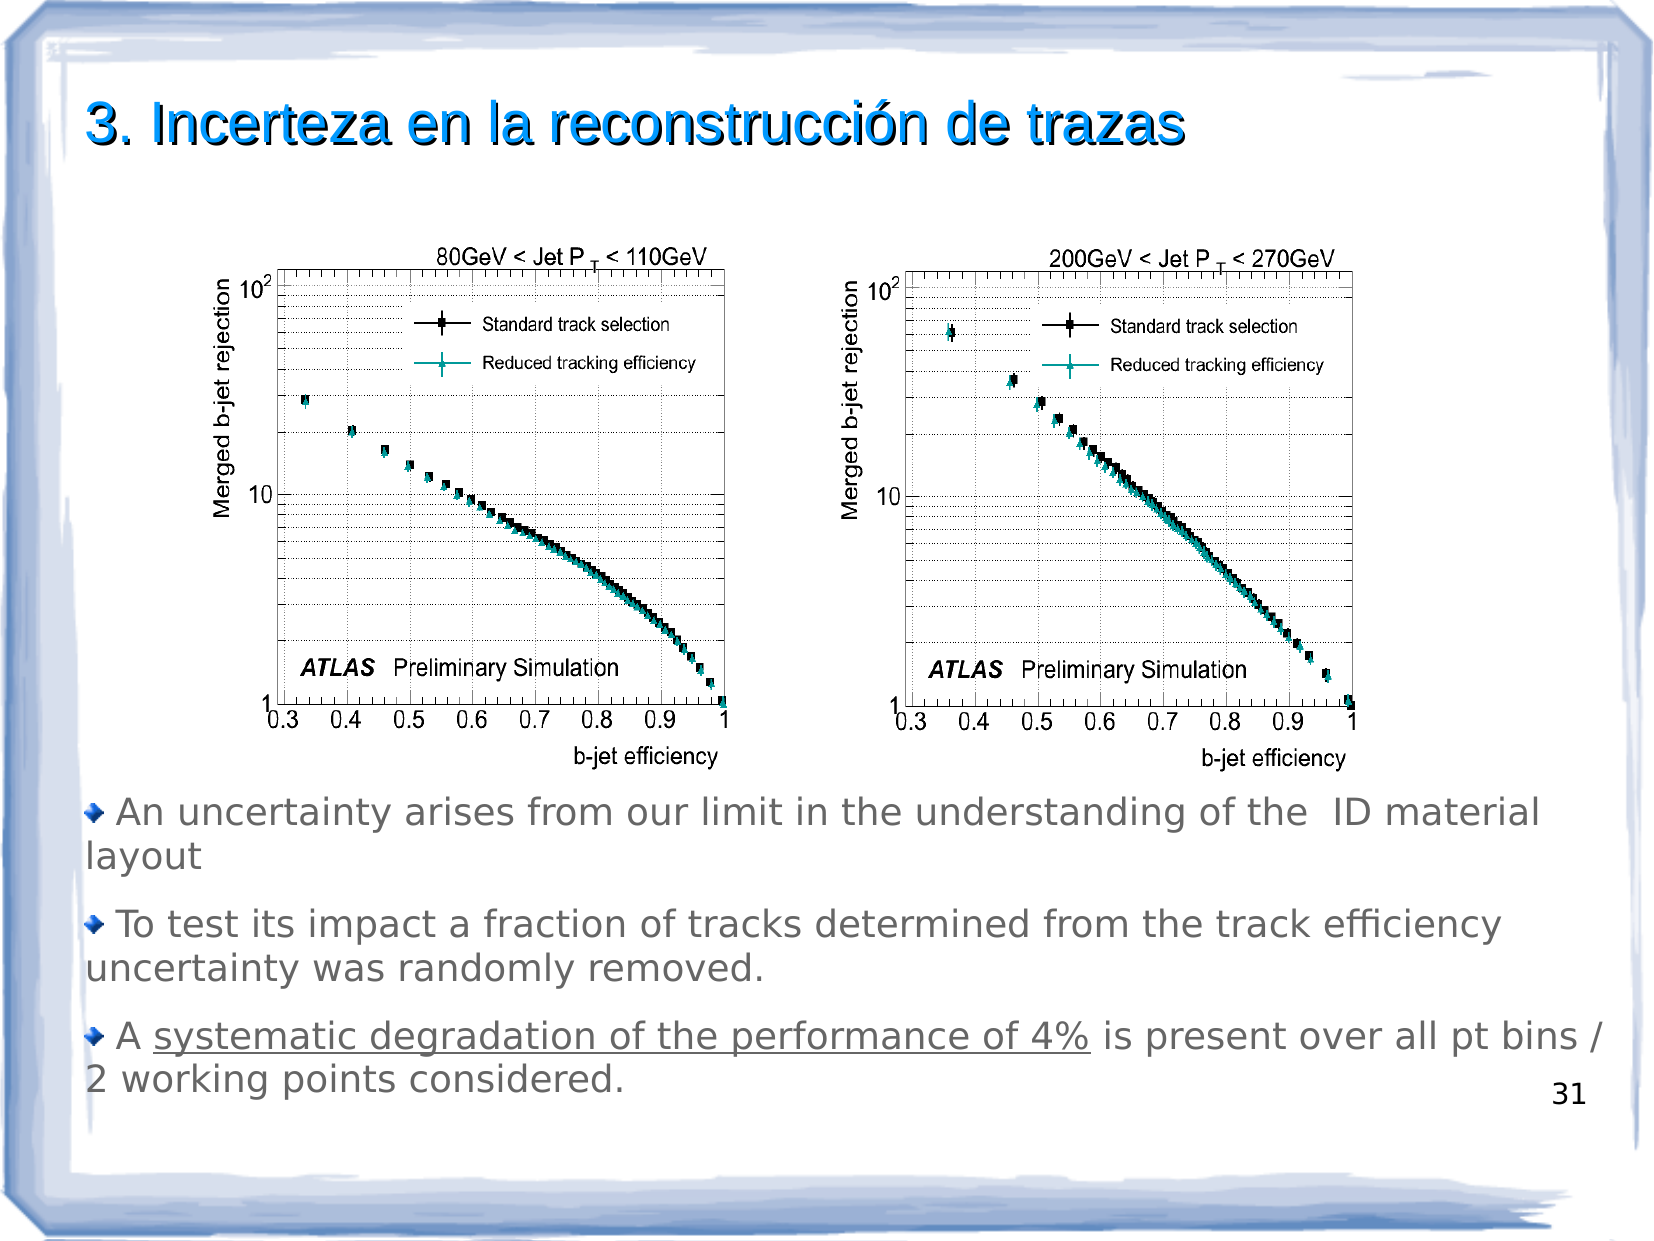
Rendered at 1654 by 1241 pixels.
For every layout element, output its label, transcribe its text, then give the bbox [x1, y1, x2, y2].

picture [0, 0, 1654, 1241]
title 3. Incerteza en la reconstrucción de trazas [84, 17, 1619, 228]
text_box An uncertainty arises from our limit in the understanding of the ID material layout To test its impact a fraction of tracks determined from the track efficiency uncertainty was randomly removed. A systematic degradation of the performance of 4% is present over all pt bins / 2 working points considered. [70, 783, 1651, 1178]
